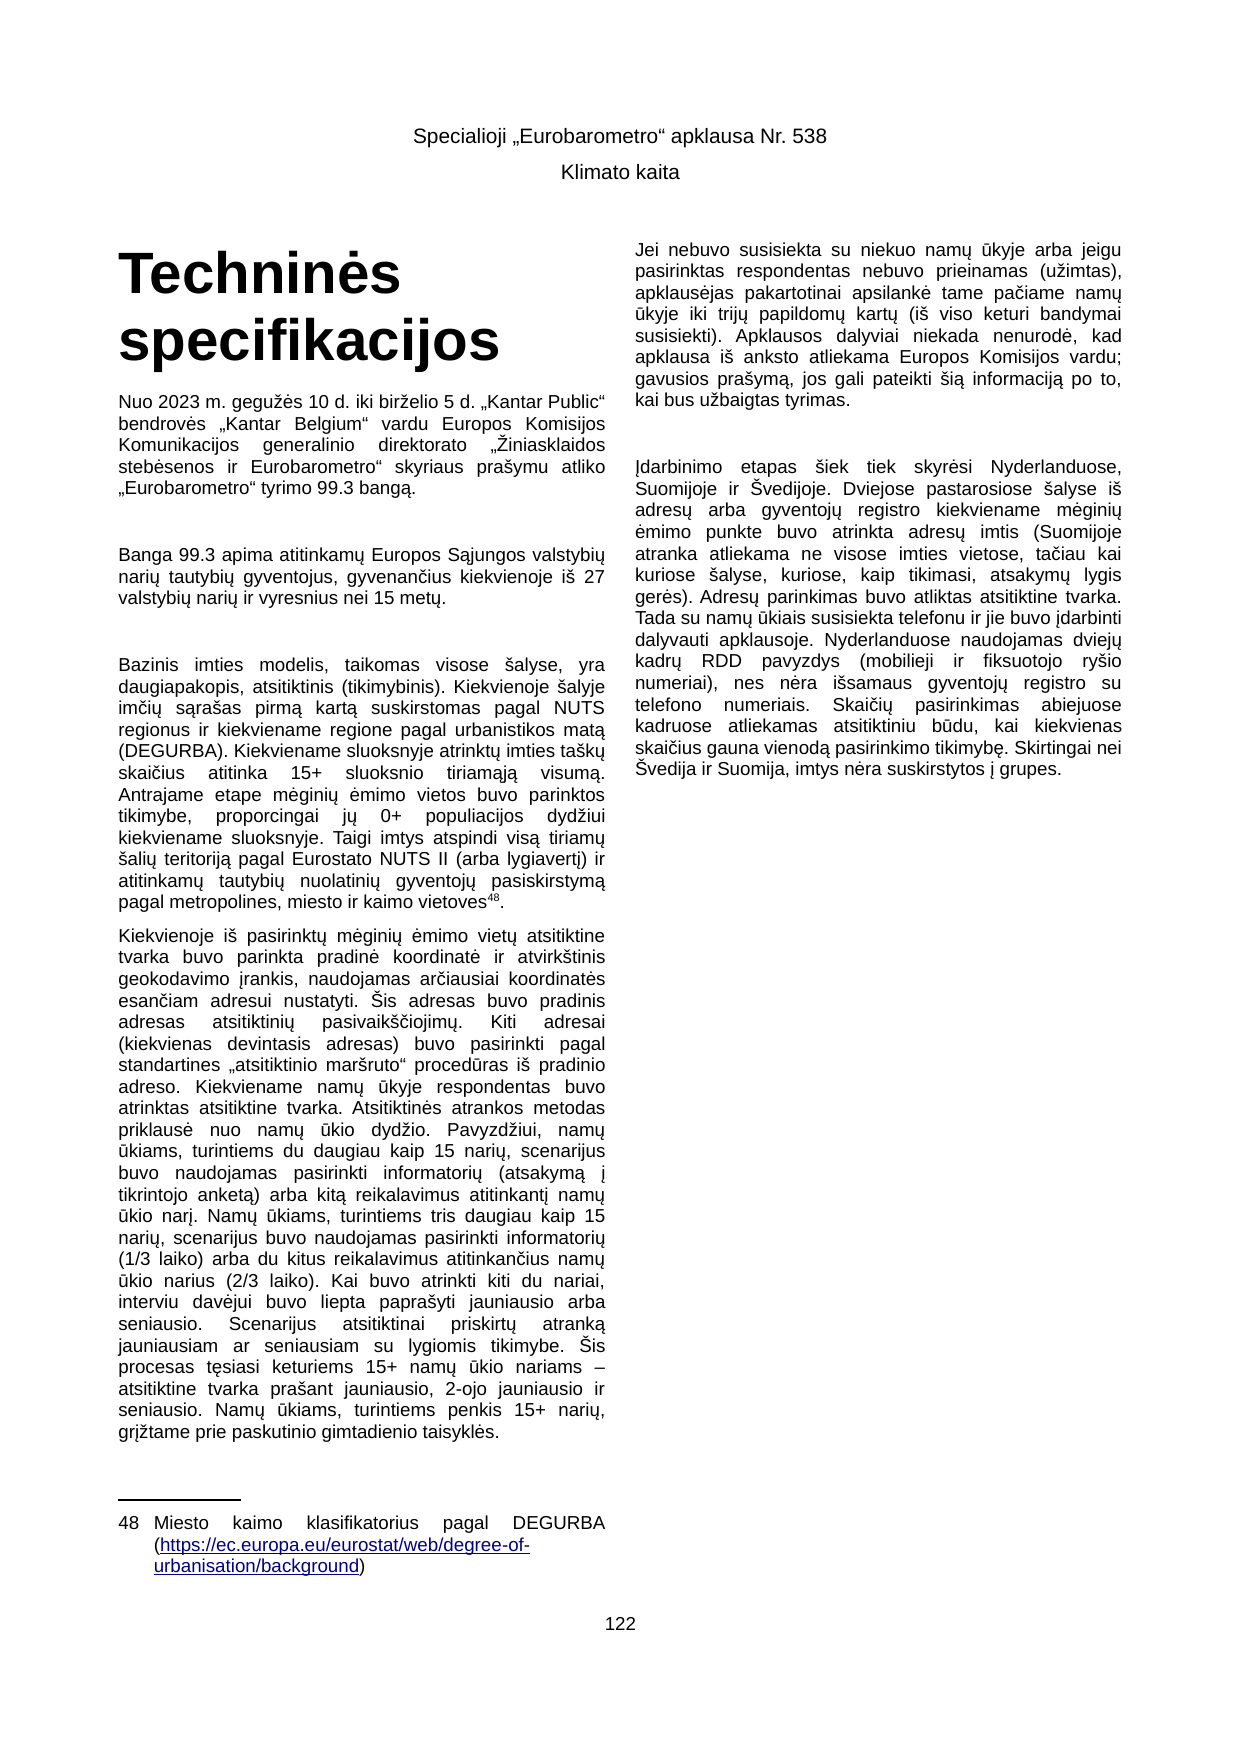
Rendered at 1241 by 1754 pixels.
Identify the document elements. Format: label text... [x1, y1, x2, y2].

text Nuo 2023 m. gegužės 10 d. iki birželio 5 d. „Kantar Public“ bendrovės „Kantar Belgium“ vardu Europos Komisijos Komunikacijos generalinio direktorato „Žiniasklaidos stebėsenos ir Eurobarometro“ skyriaus prašymu atliko „Eurobarometro“ tyrimo 99.3 bangą. [118, 391, 605, 499]
text Jei nebuvo susisiekta su niekuo namų ūkyje arba jeigu pasirinktas respondentas nebuvo prieinamas (užimtas), apklausėjas pakartotinai apsilankė tame pačiame namų ūkyje iki trijų papildomų kartų (iš viso keturi bandymai susisiekti). Apklausos dalyviai niekada nenurodė, kad apklausa iš anksto atliekama Europos Komisijos vardu; gavusios prašymą, jos gali pateikti šią informaciją po to, kai bus užbaigtas tyrimas. [635, 238, 1122, 411]
text Miesto kaimo klasifikatorius pagal DEGURBA (https://ec.europa.eu/eurostat/web/degree-of-urbanisation/background) [118, 1512, 605, 1577]
text Bazinis imties modelis, taikomas visose šalyse, yra daugiapakopis, atsitiktinis (tikimybinis). Kiekvienoje šalyje imčių sąrašas pirmą kartą suskirstomas pagal NUTS regionus ir kiekviename regione pagal urbanistikos matą (DEGURBA). Kiekviename sluoksnyje atrinktų imties taškų skaičius atitinka 15+ sluoksnio tiriamąją visumą. Antrajame etape mėginių ėmimo vietos buvo parinktos tikimybe, proporcingai jų 0+ populiacijos dydžiui kiekviename sluoksnyje. Taigi imtys atspindi visą tiriamų šalių teritoriją pagal Eurostato NUTS II (arba lygiavertį) ir atitinkamų tautybių nuolatinių gyventojų pasiskirstymą pagal metropolines, miesto ir kaimo vietoves. [118, 654, 605, 913]
text Banga 99.3 apima atitinkamų Europos Sąjungos valstybių narių tautybių gyventojus, gyvenančius kiekvienoje iš 27 valstybių narių ir vyresnius nei 15 metų. [118, 544, 605, 609]
text Kiekvienoje iš pasirinktų mėginių ėmimo vietų atsitiktine tvarka buvo parinkta pradinė koordinatė ir atvirkštinis geokodavimo įrankis, naudojamas arčiausiai koordinatės esančiam adresui nustatyti. Šis adresas buvo pradinis adresas atsitiktinių pasivaikščiojimų. Kiti adresai (kiekvienas devintasis adresas) buvo pasirinkti pagal standartines „atsitiktinio maršruto“ procedūras iš pradinio adreso. Kiekviename namų ūkyje respondentas buvo atrinktas atsitiktine tvarka. Atsitiktinės atrankos metodas priklausė nuo namų ūkio dydžio. Pavyzdžiui, namų ūkiams, turintiems du daugiau kaip 15 narių, scenarijus buvo naudojamas pasirinkti informatorių (atsakymą į tikrintojo anketą) arba kitą reikalavimus atitinkantį namų ūkio narį. Namų ūkiams, turintiems tris daugiau kaip 15 narių, scenarijus buvo naudojamas pasirinkti informatorių (1/3 laiko) arba du kitus reikalavimus atitinkančius namų ūkio narius (2/3 laiko). Kai buvo atrinkti kiti du nariai, interviu davėjui buvo liepta paprašyti jauniausio arba seniausio. Scenarijus atsitiktinai priskirtų atranką jauniausiam ar seniausiam su lygiomis tikimybe. Šis procesas tęsiasi keturiems 15+ namų ūkio nariams – atsitiktine tvarka prašant jauniausio, 2-ojo jauniausio ir seniausio. Namų ūkiams, turintiems penkis 15+ narių, grįžtame prie paskutinio gimtadienio taisyklės. [118, 925, 605, 1442]
text Įdarbinimo etapas šiek tiek skyrėsi Nyderlanduose, Suomijoje ir Švedijoje. Dviejose pastarosiose šalyse iš adresų arba gyventojų registro kiekviename mėginių ėmimo punkte buvo atrinkta adresų imtis (Suomijoje atranka atliekama ne visose imties vietose, tačiau kai kuriose šalyse, kuriose, kaip tikimasi, atsakymų lygis gerės). Adresų parinkimas buvo atliktas atsitiktine tvarka. Tada su namų ūkiais susisiekta telefonu ir jie buvo įdarbinti dalyvauti apklausoje. Nyderlanduose naudojamas dviejų kadrų RDD pavyzdys (mobilieji ir fiksuotojo ryšio numeriai), nes nėra išsamaus gyventojų registro su telefono numeriais. Skaičių pasirinkimas abiejuose kadruose atliekamas atsitiktiniu būdu, kai kiekvienas skaičius gauna vienodą pasirinkimo tikimybę. Skirtingai nei Švedija ir Suomija, imtys nėra suskirstytos į grupes. [635, 456, 1122, 779]
subtitle Techninės specifikacijos [118, 238, 605, 372]
